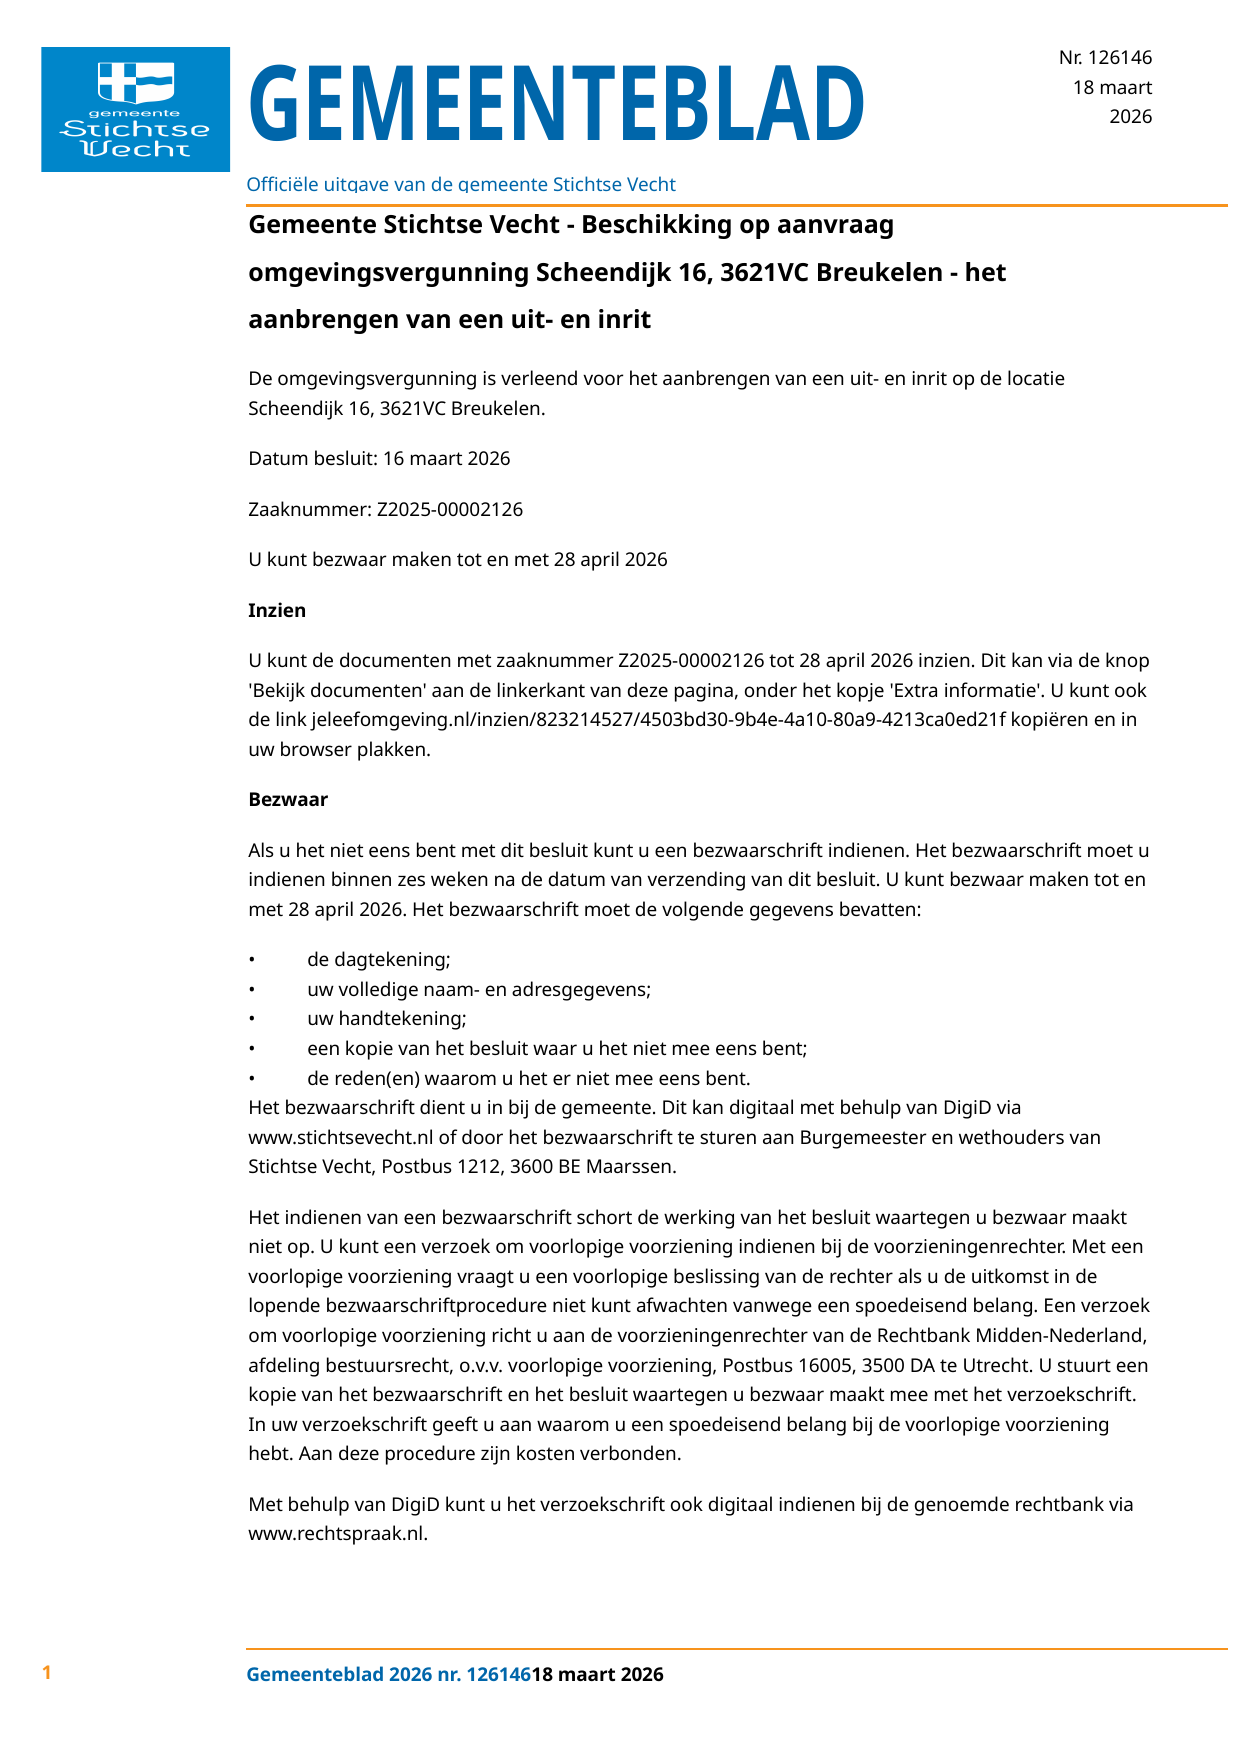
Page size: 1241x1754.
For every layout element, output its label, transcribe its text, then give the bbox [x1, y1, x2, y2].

text Gemeente Stichtse Vecht - Beschikking op aanvraag omgevingsvergunning Scheendijk 16, 3621VC Breukelen - het aanbrengen van een uit- en inrit [248, 207, 1152, 336]
list uw volledige naam- en adresgegevens; [248, 976, 1152, 1002]
text Als u het niet eens bent met dit besluit kunt u een bezwaarschrift indienen. Het bezwaarschrift moet u indienen binnen zes weken na de datum van verzending van dit besluit. U kunt bezwaar maken tot en met 28 april 2026. Het bezwaarschrift moet de volgende gegevens bevatten: [248, 837, 1152, 922]
list uw handtekening; [248, 1006, 1152, 1031]
text Met behulp van DigiD kunt u het verzoekschrift ook digitaal indienen bij de genoemde rechtbank via www.rechtspraak.nl. [248, 1491, 1152, 1546]
list een kopie van het besluit waar u het niet mee eens bent; [248, 1035, 1152, 1061]
text Inzien [248, 597, 1152, 622]
text Datum besluit: 16 maart 2026 [248, 446, 1152, 471]
text Het bezwaarschrift dient u in bij de gemeente. Dit kan digitaal met behulp van DigiD via www.stichtsevecht.nl of door het bezwaarschrift te sturen aan Burgemeester en wethouders van Stichtse Vecht, Postbus 1212, 3600 BE Maarssen. [248, 1094, 1152, 1179]
picture [137, 63, 174, 103]
text Het indienen van een bezwaarschrift schort de werking van het besluit waartegen u bezwaar maakt niet op. U kunt een verzoek om voorlopige voorziening indienen bij de voorzieningenrechter. Met een voorlopige voorziening vraagt u een voorlopige beslissing van de rechter als u de uitkomst in de lopende bezwaarschriftprocedure niet kunt afwachten vanwege een spoedeisend belang. Een verzoek om voorlopige voorziening richt u aan de voorzieningenrechter van de Rechtbank Midden-Nederland, afdeling bestuursrecht, o.v.v. voorlopige voorziening, Postbus 16005, 3500 DA te Utrecht. U stuurt een kopie van het bezwaarschrift en het besluit waartegen u bezwaar maakt mee met het verzoekschrift. In uw verzoekschrift geeft u aan waarom u een spoedeisend belang bij de voorlopige voorziening hebt. Aan deze procedure zijn kosten verbonden. [248, 1204, 1152, 1466]
text De omgevingsvergunning is verleend voor het aanbrengen van een uit- en inrit op de locatie Scheendijk 16, 3621VC Breukelen. [248, 366, 1152, 421]
list de reden(en) waarom u het er niet mee eens bent. [248, 1065, 1152, 1090]
picture [99, 63, 135, 101]
text U kunt bezwaar maken tot en met 28 april 2026 [248, 546, 1152, 572]
text Zaaknummer: Z2025-00002126 [248, 496, 1152, 522]
text U kunt de documenten met zaaknummer Z2025-00002126 tot 28 april 2026 inzien. Dit kan via de knop 'Bekijk documenten' aan de linkerkant van deze pagina, onder het kopje 'Extra informatie'. U kunt ook de link jeleefomgeving.nl/inzien/823214527/4503bd30-9b4e-4a10-80a9-4213ca0ed21f kopiëren en in uw browser plakken. [248, 647, 1152, 762]
text Bezwaar [248, 786, 1152, 812]
list de dagtekening; [248, 946, 1152, 972]
